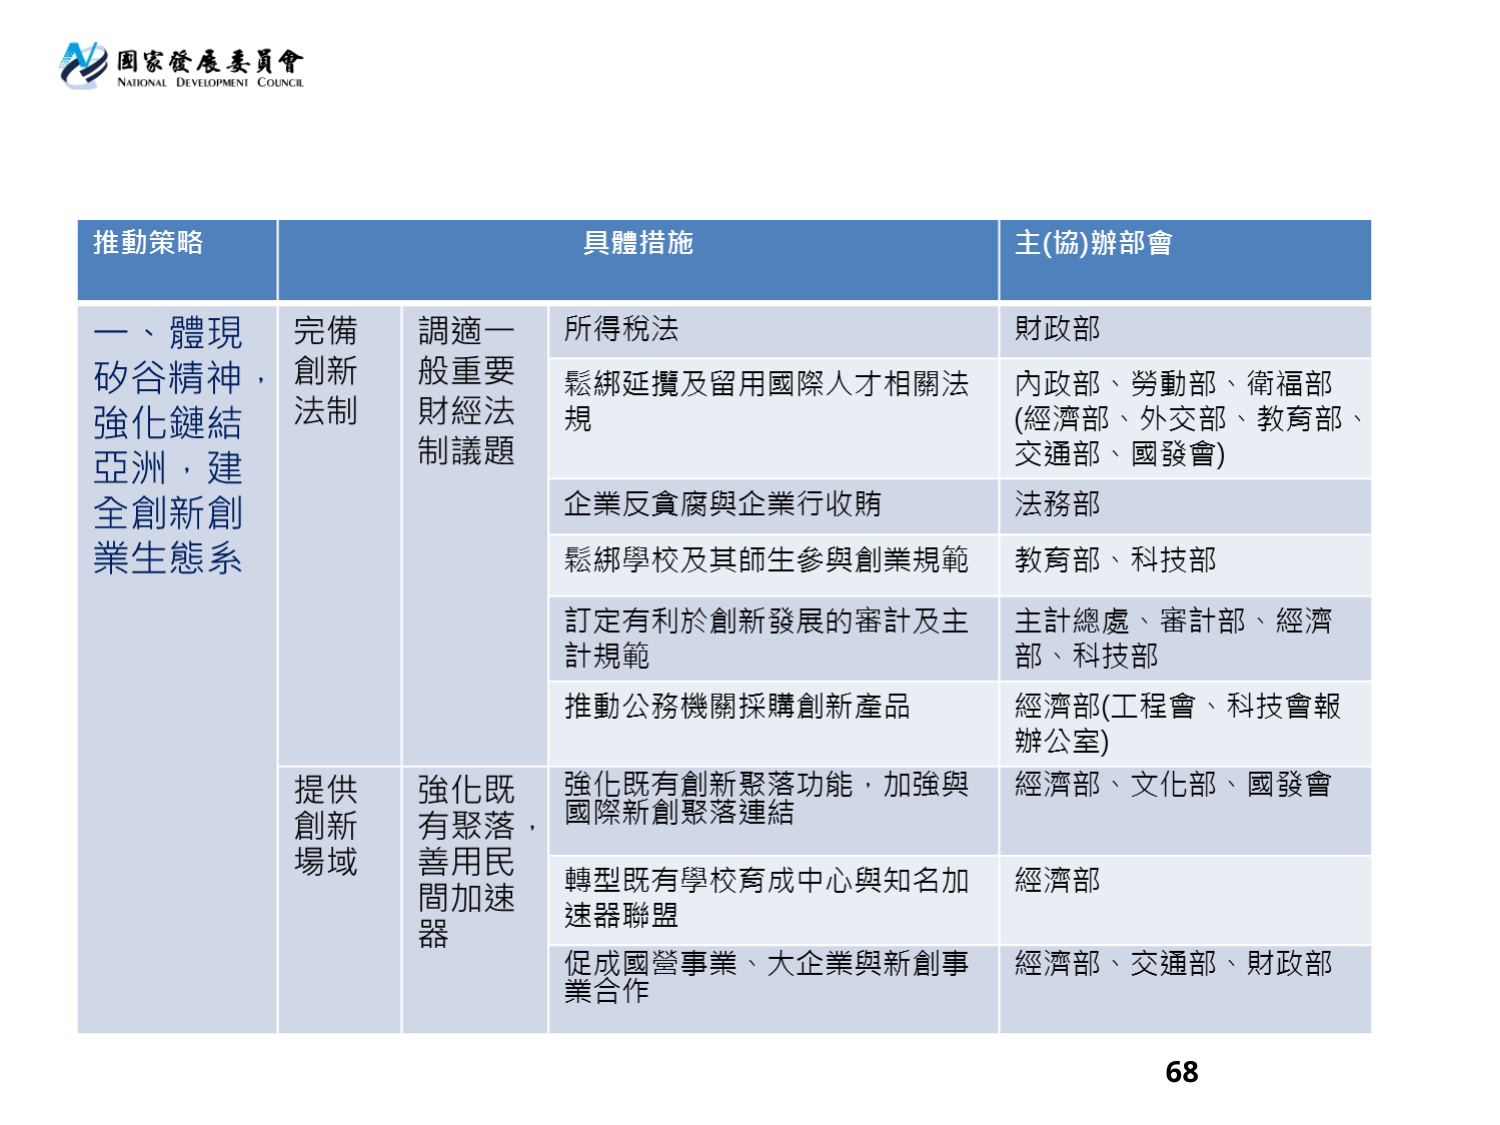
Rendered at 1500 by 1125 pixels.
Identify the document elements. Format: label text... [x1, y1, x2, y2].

picture [76, 217, 1373, 1036]
title 部會分工(4/7) [76, 0, 1427, 150]
text_box 68 [1150, 1042, 1489, 1103]
